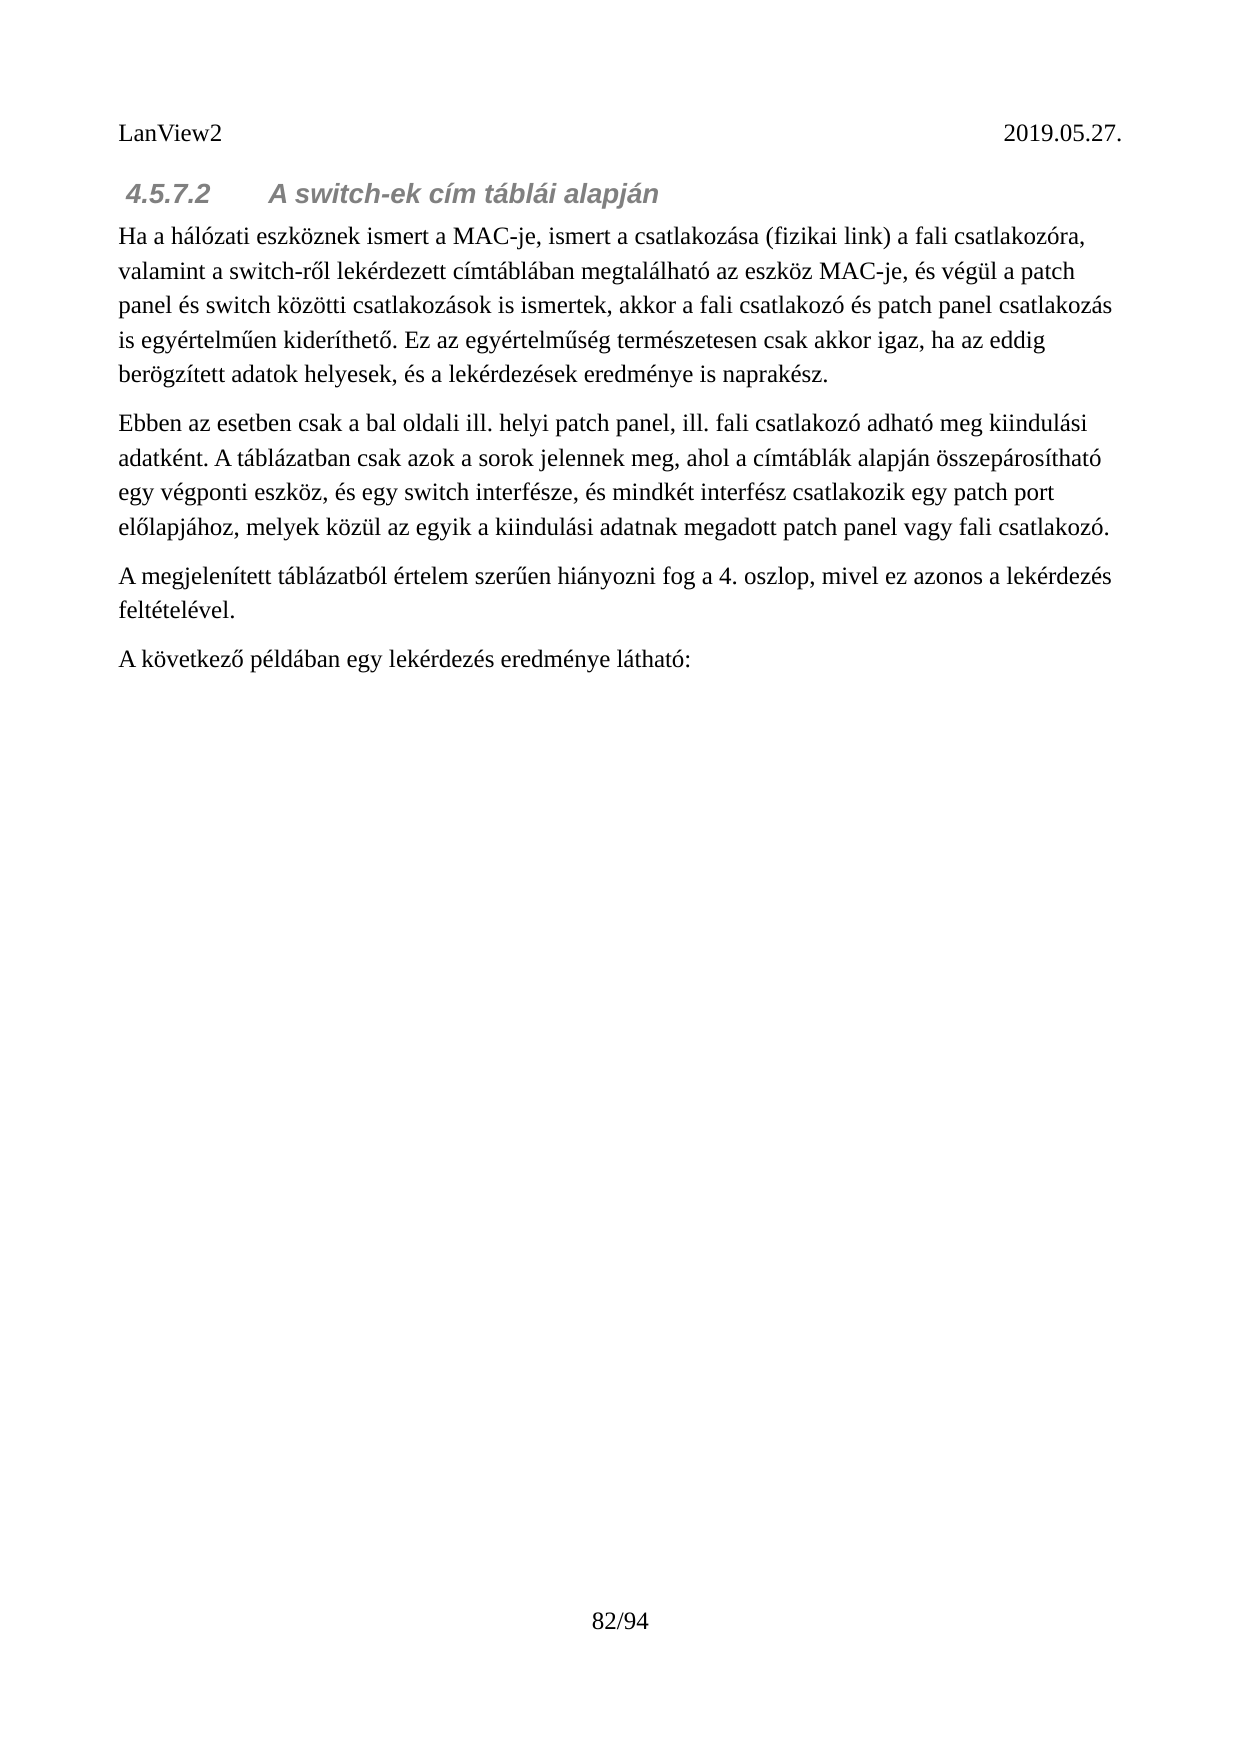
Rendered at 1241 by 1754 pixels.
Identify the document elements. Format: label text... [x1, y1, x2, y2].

text A megjelenített táblázatból értelem szerűen hiányozni fog a 4. oszlop, mivel ez azonos a lekérdezés feltételével. [118, 561, 1122, 624]
text Ebben az esetben csak a bal oldali ill. helyi patch panel, ill. fali csatlakozó adható meg kiindulási adatként. A táblázatban csak azok a sorok jelennek meg, ahol a címtáblák alapján összepárosítható egy végponti eszköz, és egy switch interfésze, és mindkét interfész csatlakozik egy patch port előlapjához, melyek közül az egyik a kiindulási adatnak megadott patch panel vagy fali csatlakozó. [118, 408, 1122, 541]
subtitle A switch-ek cím táblái alapján [118, 177, 1122, 209]
text A következő példában egy lekérdezés eredménye látható: [118, 644, 1122, 673]
text Ha a hálózati eszköznek ismert a MAC-je, ismert a csatlakozása (fizikai link) a fali csatlakozóra, valamint a switch-ről lekérdezett címtáblában megtalálható az eszköz MAC-je, és végül a patch panel és switch közötti csatlakozások is ismertek, akkor a fali csatlakozó és patch panel csatlakozás is egyértelműen kideríthető. Ez az egyértelműség természetesen csak akkor igaz, ha az eddig berögzített adatok helyesek, és a lekérdezések eredménye is naprakész. [118, 221, 1122, 388]
